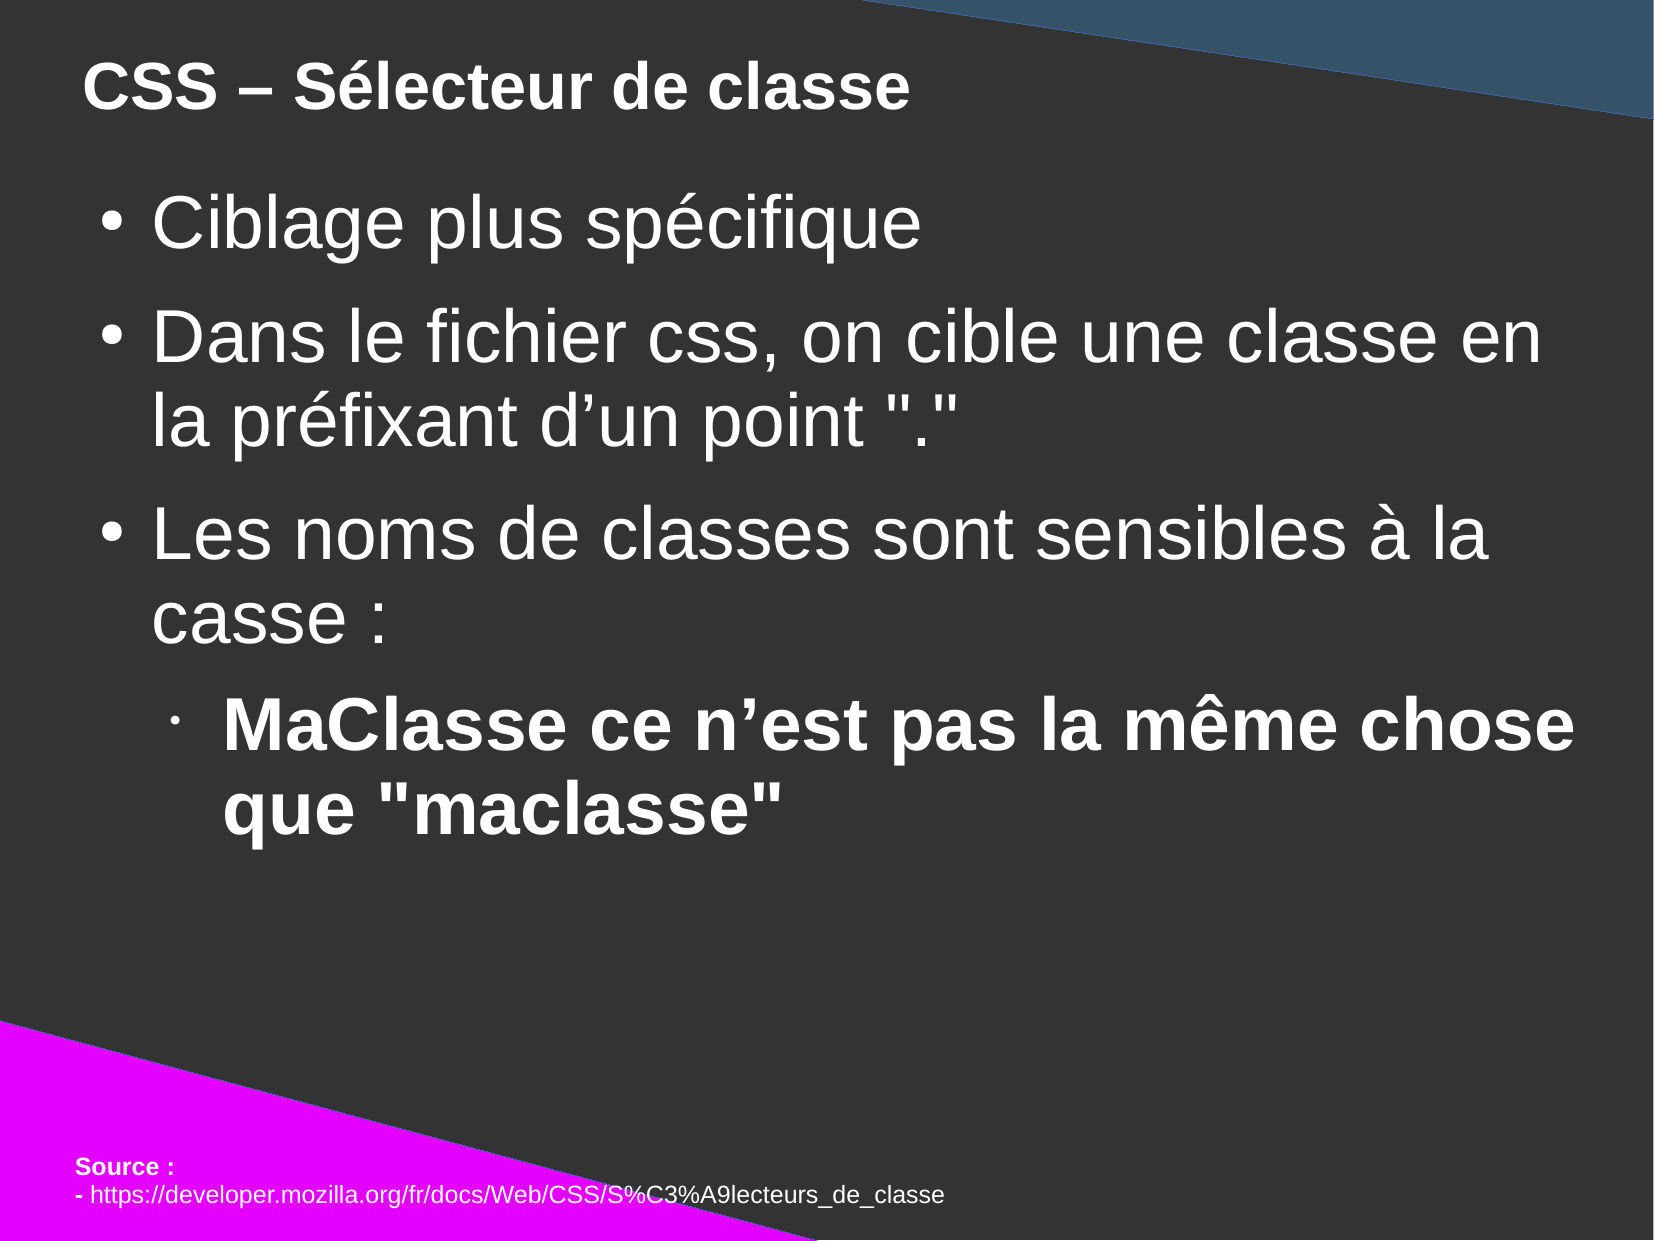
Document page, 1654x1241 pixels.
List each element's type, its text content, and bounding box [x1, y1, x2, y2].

text_box Source : - https://developer.mozilla.org/fr/docs/Web/CSS/S%C3%A9lecteurs_de_classe [60, 1145, 1546, 1241]
list Ciblage plus spécifique Dans le fichier css, on cible une classe en la préfixant d’un point "." Les noms de classes sont sensibles à la casse : MaClasse ce n’est pas la même chose que "maclasse" [80, 180, 1605, 1080]
text_box [863, 0, 1654, 120]
text_box [0, 1020, 463, 1241]
title CSS – Sélecteur de classe [82, 49, 1571, 152]
